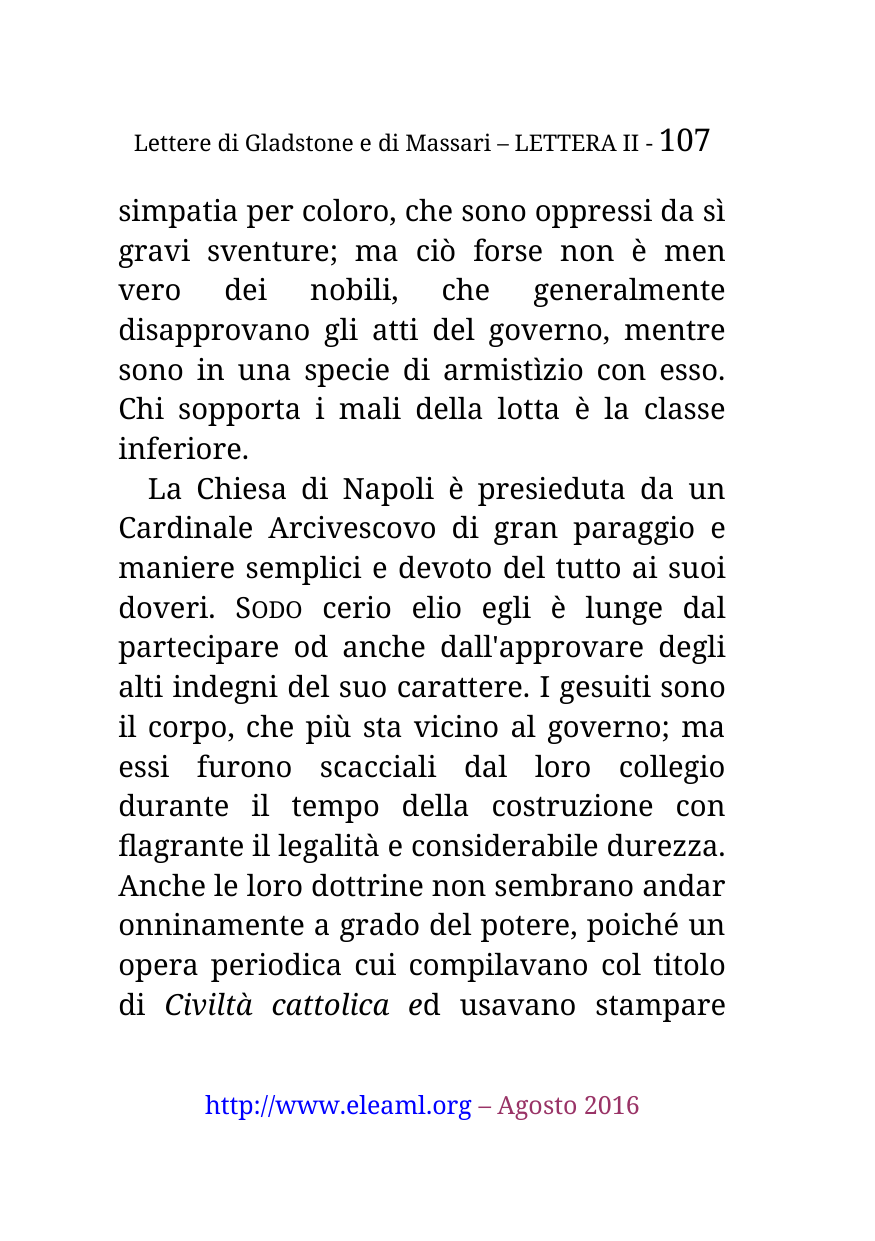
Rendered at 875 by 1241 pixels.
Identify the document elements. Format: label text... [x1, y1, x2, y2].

text simpatia per coloro, che sono oppressi da sì gravi sventure; ma ciò forse non è men vero dei nobili, che generalmente disapprovano gli atti del governo, mentre sono in una specie di armistìzio con esso. Chi sopporta i mali della lotta è la classe inferiore. [118, 190, 726, 468]
text La Chiesa di Napoli è presieduta da un Cardinale Arcivescovo di gran paraggio e maniere semplici e devoto del tutto ai suoi doveri. Sodo cerio elio egli è lunge dal partecipare od anche dall'approvare degli alti indegni del suo carattere. I gesuiti sono il corpo, che più sta vicino al governo; ma essi furono scacciali dal loro collegio durante il tempo della costruzione con flagrante il legalità e considerabile durezza. Anche le loro dottrine non sembrano andar onninamente a grado del potere, poiché un opera periodica cui compilavano col titolo di Civiltà cattolica ed usavano stampare [118, 468, 726, 1024]
